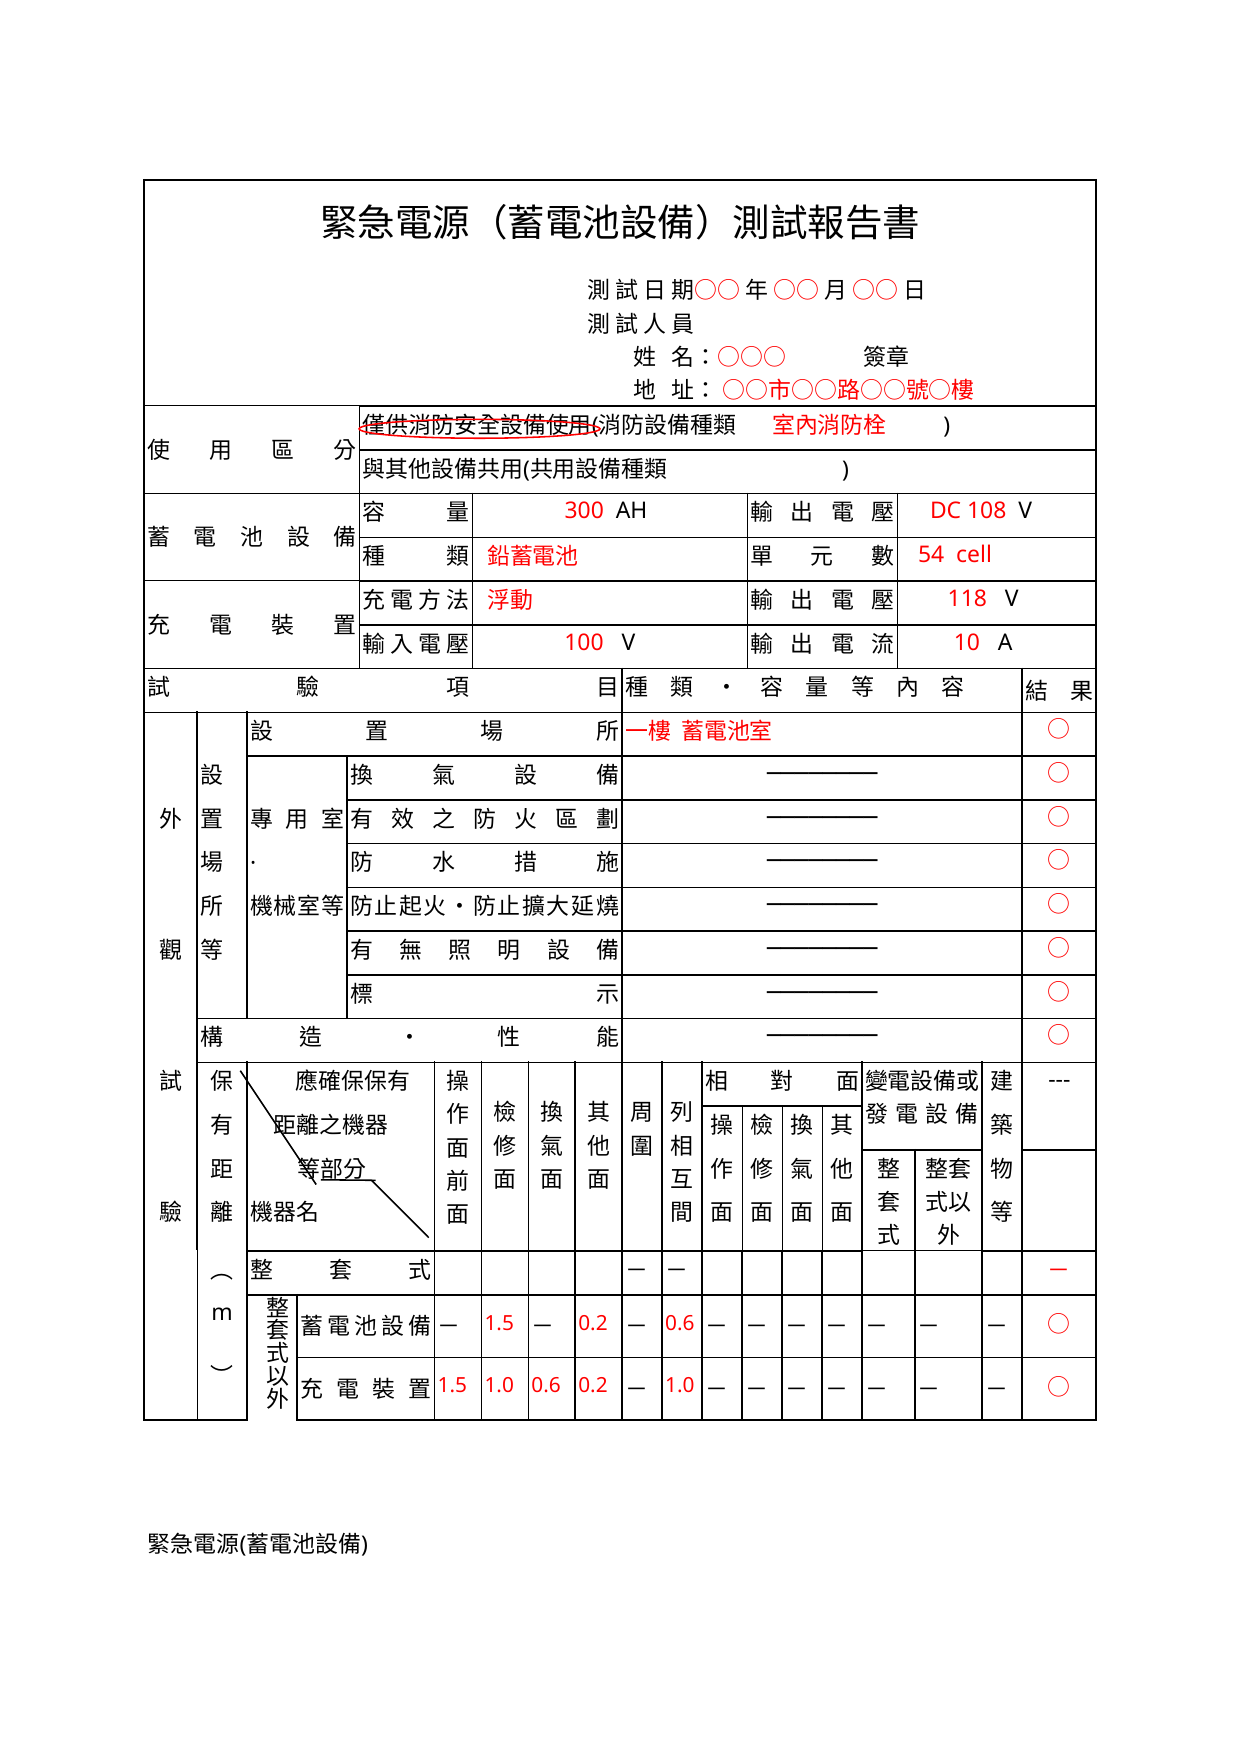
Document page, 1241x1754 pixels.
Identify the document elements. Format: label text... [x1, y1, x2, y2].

table_cell 僅供消防安全設備使用(消防設備種類 室內消防栓 ) [360, 407, 1095, 449]
table_cell 整 套 式 [863, 1151, 914, 1250]
table_cell [145, 1149, 196, 1193]
table_cell 測 試 日 期○○ 年 ○○ 月 ○○ 日 [585, 260, 1095, 306]
table_cell 蓄電池設備 [145, 494, 359, 580]
table_cell [823, 1252, 861, 1294]
table_cell 1.5 [482, 1296, 528, 1356]
table_cell [145, 372, 584, 405]
table_cell － [916, 1358, 981, 1419]
table_cell 鉛蓄電池 [473, 538, 747, 580]
table_cell 物 [983, 1149, 1021, 1193]
table_cell 使用區分 [145, 406, 359, 493]
table_cell 換氣面 [529, 1063, 574, 1250]
table_cell [1023, 1193, 1095, 1250]
table_cell [145, 306, 584, 339]
table_cell － [783, 1358, 821, 1419]
table_cell － [823, 1358, 861, 1419]
table_cell 標示 [348, 976, 621, 1018]
table_cell － [823, 1296, 861, 1356]
table_cell [145, 886, 196, 930]
table_cell 作 [703, 1149, 742, 1193]
table_cell 有效之防火區劃 [348, 801, 621, 843]
table_cell 檢修面 [482, 1063, 528, 1250]
table_cell 輸入電壓 [360, 626, 472, 668]
table_cell ○ [1023, 713, 1095, 755]
table_cell 距 [198, 1149, 246, 1193]
table_cell － [435, 1296, 481, 1356]
table_cell 檢 [743, 1107, 782, 1149]
table_cell [435, 1252, 481, 1294]
table_cell [248, 757, 346, 799]
table_cell 有無照明設備 [348, 932, 621, 974]
table_cell 地 址： ○○市○○路○○號○樓 [585, 372, 1095, 405]
table_cell 他 [823, 1149, 861, 1193]
table_cell [198, 713, 246, 755]
table_cell [145, 1250, 197, 1294]
table_cell ○ [1023, 1019, 1095, 1061]
table_cell 外 [145, 799, 196, 843]
table_cell 置 [198, 799, 246, 843]
table_cell [703, 1252, 741, 1294]
table_cell 充電裝置 [298, 1358, 434, 1419]
table_cell 相對面 [703, 1063, 861, 1105]
table_cell － [623, 1358, 661, 1419]
table_cell 與其他設備共用(共用設備種類 ) [360, 451, 1095, 493]
table_cell [145, 1294, 197, 1356]
table_cell [529, 1252, 574, 1294]
table_cell － [916, 1296, 981, 1356]
table_header 緊急電源（蓄電池設備）測試報告書 [145, 181, 1095, 260]
table_cell 輸出電壓 [748, 582, 897, 624]
table_cell 整套 式以 外 [916, 1151, 981, 1250]
table_cell 周 圍 [623, 1063, 661, 1250]
table_cell 所 [198, 886, 246, 930]
table_cell 距離之機器 [265, 1105, 434, 1149]
table_cell 54 cell [898, 538, 1095, 580]
table_cell [145, 755, 196, 799]
table_cell ──────── [623, 1019, 1021, 1061]
table_cell － [623, 1296, 661, 1356]
table_cell 0.6 [663, 1296, 701, 1356]
table_cell ○ [1023, 932, 1095, 974]
table_cell 等 [983, 1193, 1021, 1250]
text 緊急電源(蓄電池設備) [148, 1526, 1092, 1559]
table_cell － [783, 1296, 821, 1356]
table_cell 0.6 [529, 1358, 574, 1419]
table_cell [145, 1105, 196, 1149]
table_cell 充電方法 [360, 582, 472, 624]
table_cell [248, 930, 346, 974]
table_cell m [198, 1294, 246, 1356]
table_cell [145, 1018, 196, 1061]
table_cell 100 V [473, 626, 747, 668]
table_cell ○ [1023, 888, 1095, 930]
table_cell 設 [198, 755, 246, 799]
table_cell 觀 [145, 930, 196, 974]
table_cell 其他面 [576, 1063, 621, 1250]
table_cell 操作面前面 [435, 1063, 481, 1250]
table_cell 浮動 [473, 582, 747, 624]
table_cell 輸出電壓 [748, 494, 897, 536]
table_cell [916, 1251, 981, 1294]
table_cell 場 [198, 843, 246, 886]
table_cell 一樓 蓄電池室 [623, 713, 1021, 755]
table_cell 氣 [783, 1149, 822, 1193]
table_cell [145, 339, 584, 372]
table_cell 試驗項目 [145, 669, 621, 711]
table_cell [145, 260, 584, 306]
table_cell DC 108 V [898, 494, 1095, 536]
table_cell 防水措施 [348, 844, 621, 886]
table_cell － [983, 1358, 1021, 1419]
table_cell 充電裝置 [145, 581, 359, 668]
table_cell ○ [1023, 844, 1095, 886]
table_cell － [1023, 1252, 1095, 1294]
table_cell [145, 843, 196, 886]
table_cell [248, 974, 346, 1018]
table_cell 換 [783, 1107, 822, 1149]
table_cell [1023, 1151, 1095, 1193]
table_cell 結果 [1023, 669, 1095, 711]
table_cell 試 [145, 1061, 196, 1105]
table_cell ︵ [198, 1250, 246, 1294]
table_cell [198, 974, 246, 1018]
table_cell 1.0 [663, 1358, 701, 1419]
table_cell 整套式以外 [248, 1296, 296, 1419]
table_cell ──────── [623, 932, 1021, 974]
table_cell 測 試 人 員 [585, 306, 1095, 339]
table_cell 建 [983, 1063, 1021, 1105]
table_cell 面 [823, 1193, 861, 1250]
table_cell 面 [703, 1193, 742, 1250]
table_cell ○ [1023, 1358, 1095, 1419]
table_cell － [863, 1296, 914, 1356]
table_cell [576, 1252, 621, 1294]
table_cell 其 [823, 1107, 861, 1149]
table_cell － [703, 1358, 741, 1419]
table_cell ○ [1023, 801, 1095, 843]
table_cell 姓 名：○○○ 簽章 [585, 339, 1095, 372]
table_cell 種類 [360, 538, 472, 580]
table_cell 整套式 [248, 1252, 434, 1294]
table_cell 距離之機器 [248, 1105, 290, 1149]
table_cell 面 [783, 1193, 822, 1250]
table_cell 保 [198, 1063, 246, 1105]
table_cell 0.2 [576, 1358, 621, 1419]
table_cell 有 [198, 1105, 246, 1149]
table_cell 離 [198, 1193, 246, 1250]
table_cell 設置場所 [248, 713, 621, 755]
table_cell ──────── [623, 888, 1021, 930]
table_cell － [623, 1252, 661, 1294]
table_cell ○ [1023, 757, 1095, 799]
table_cell 單元數 [748, 538, 897, 580]
table_cell 蓄電池設備 [298, 1296, 434, 1356]
table_cell [743, 1252, 781, 1294]
table_cell 容量 [360, 494, 472, 536]
table_cell ──────── [623, 801, 1021, 843]
table_cell ︶ [198, 1356, 246, 1419]
table_cell 應確保保有 [248, 1063, 434, 1105]
table_cell － [529, 1296, 574, 1356]
table_cell 操 [703, 1107, 742, 1149]
table_cell ──────── [623, 844, 1021, 886]
table_cell 防止起火‧防止擴大延燒 [348, 888, 621, 930]
table_cell [1023, 1105, 1095, 1149]
table_cell － [743, 1296, 781, 1356]
table_cell ──────── [623, 757, 1021, 799]
table_cell [783, 1252, 821, 1294]
table_cell ○ [1023, 1296, 1095, 1356]
table_cell － [663, 1252, 701, 1294]
table_cell 築 [983, 1105, 1021, 1149]
table_cell [482, 1252, 528, 1294]
table_cell 驗 [145, 1193, 196, 1250]
table_cell － [983, 1296, 1021, 1356]
table_cell 10 A [898, 626, 1095, 668]
table_cell ──────── [623, 976, 1021, 1018]
table_cell 構造‧性能 [198, 1019, 621, 1061]
table_cell ‧ [248, 843, 346, 886]
table_cell [863, 1251, 914, 1294]
table_cell 300 AH [473, 494, 747, 536]
table_cell [145, 974, 196, 1018]
table_cell 列相 互 間 [663, 1063, 701, 1250]
table_cell 機器名 １ [248, 1193, 434, 1250]
table_cell ○ [1023, 976, 1095, 1018]
table_cell 等 [198, 930, 246, 974]
table_cell 0.2 [576, 1296, 621, 1356]
table_cell [145, 1356, 197, 1419]
table_cell 等部分 [248, 1149, 434, 1193]
table_cell 1.5 [435, 1358, 481, 1419]
table_cell 變電設備或發電設備 [863, 1063, 981, 1149]
table_cell 種類‧容量等內容 [623, 669, 1021, 711]
table_cell [983, 1252, 1021, 1294]
table_cell 面 [743, 1193, 782, 1250]
table_cell --- [1023, 1063, 1095, 1105]
table_cell 換氣設備 [348, 757, 621, 799]
table_cell 1.0 [482, 1358, 528, 1419]
table_cell 118 V [898, 582, 1095, 624]
table_cell － [703, 1296, 741, 1356]
table_cell 專用室 [248, 799, 346, 843]
table_cell 機械室等 [248, 886, 346, 930]
table_cell 輸出電流 [748, 626, 897, 668]
table_cell － [863, 1358, 914, 1419]
table_cell 修 [743, 1149, 782, 1193]
table_cell [145, 713, 196, 755]
table_cell － [743, 1358, 781, 1419]
